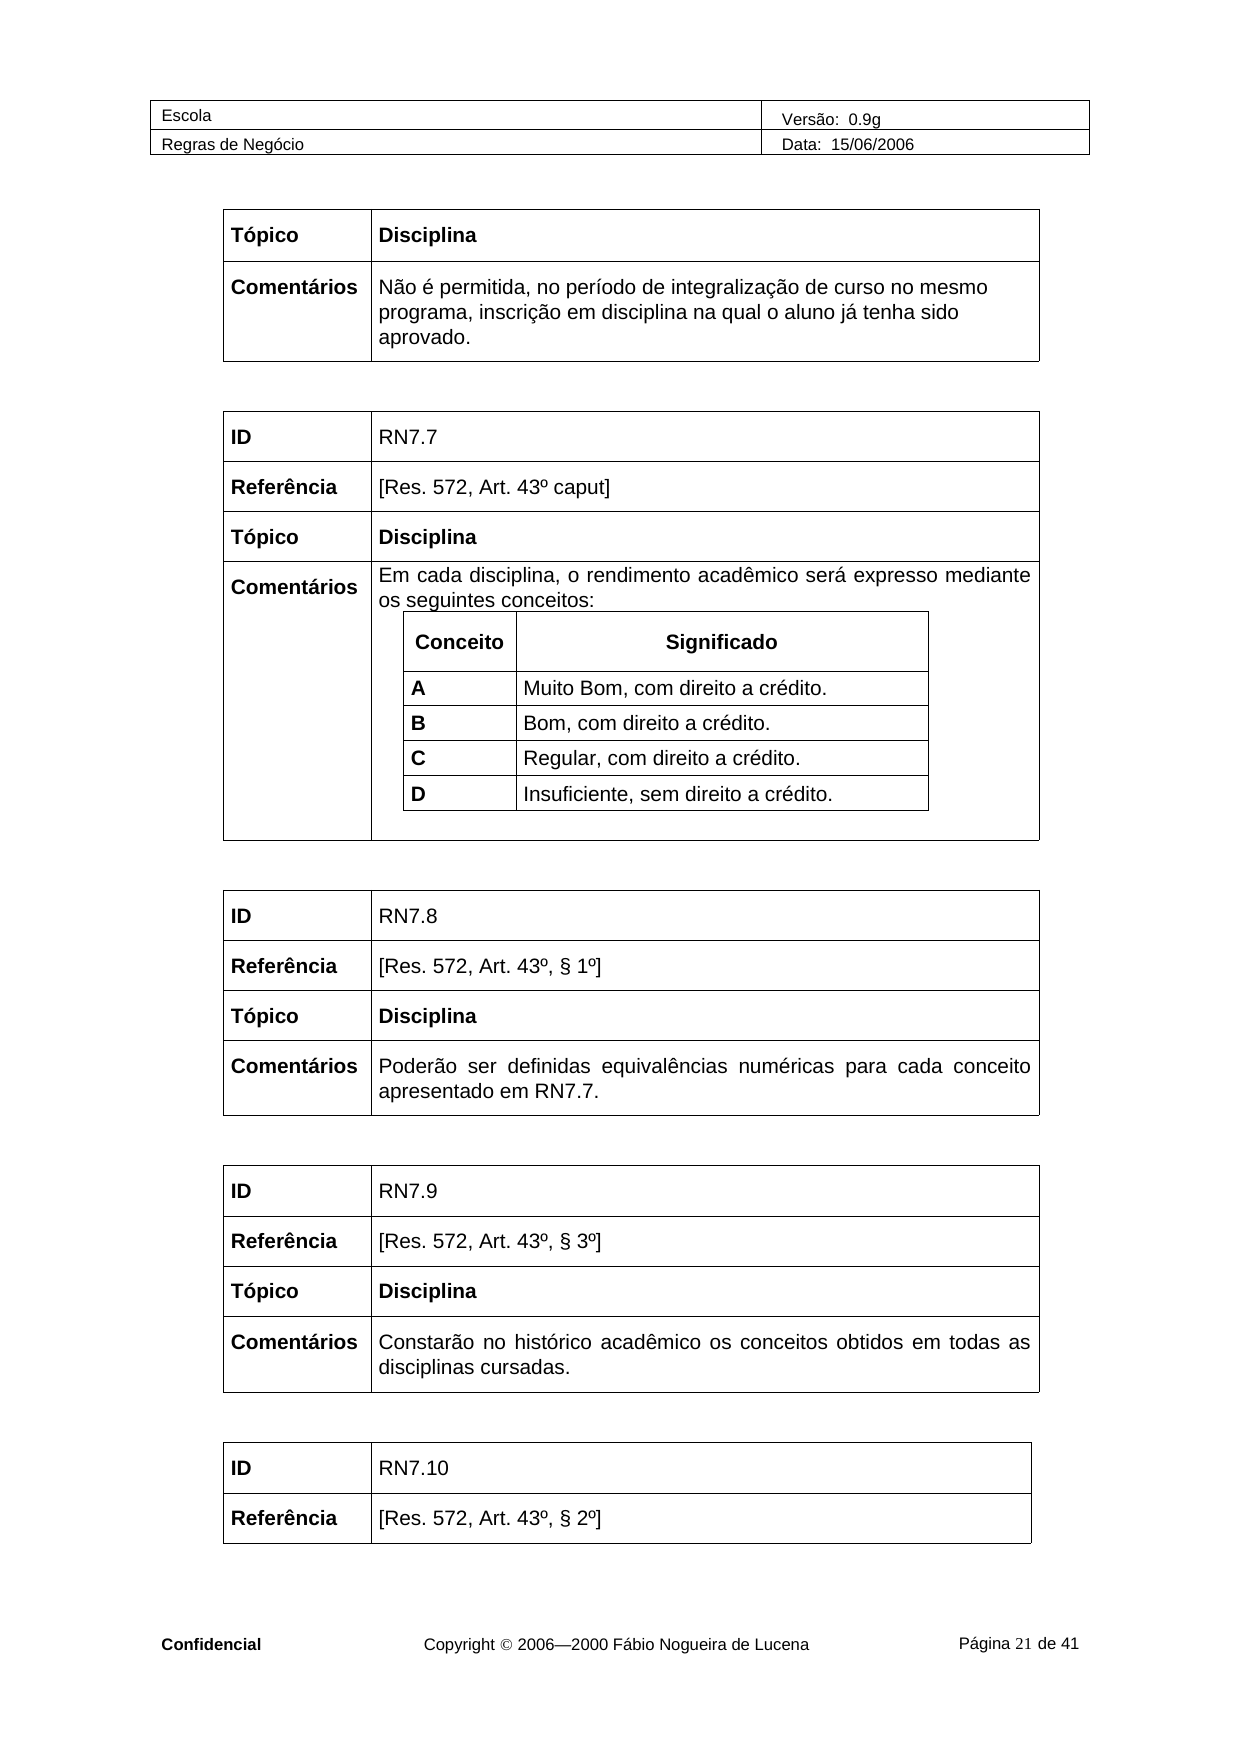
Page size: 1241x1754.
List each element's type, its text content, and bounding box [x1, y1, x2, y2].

table_header Conceito [404, 612, 516, 671]
table_cell Comentários [224, 1317, 371, 1392]
table_cell Tópico [224, 512, 371, 561]
table_header ID [224, 1166, 371, 1216]
table_cell Tópico [224, 210, 371, 261]
table_cell C [404, 741, 516, 775]
table_header RN7.8 [372, 891, 1039, 940]
table_cell D [404, 776, 516, 810]
table_cell Comentários [224, 262, 371, 361]
table_header ID [224, 1443, 371, 1492]
table_cell Tópico [224, 1267, 371, 1316]
table_cell [Res. 572, Art. 43º, § 3º] [372, 1217, 1039, 1266]
table_cell Tópico [224, 991, 371, 1040]
table_cell Em cada disciplina, o rendimento acadêmico será expresso mediante os seguintes conceitos: [372, 562, 1039, 840]
table_cell Comentários [224, 1041, 371, 1115]
table_cell Referência [224, 941, 371, 990]
table_cell Insuficiente, sem direito a crédito. [517, 776, 928, 810]
table_cell Referência [224, 462, 371, 511]
table_cell Disciplina [372, 991, 1039, 1040]
table_cell Poderão ser definidas equivalências numéricas para cada conceito apresentado em RN7.7. [372, 1041, 1039, 1115]
table_header Significado [517, 612, 928, 671]
table_cell B [404, 706, 516, 740]
table_cell [Res. 572, Art. 43º caput] [372, 462, 1039, 511]
table_cell Referência [224, 1217, 371, 1266]
table_cell Regular, com direito a crédito. [517, 741, 928, 775]
table_header RN7.9 [372, 1166, 1039, 1216]
table_cell [Res. 572, Art. 43º, § 2º] [372, 1494, 1031, 1543]
table_header ID [224, 891, 371, 940]
table_cell A [404, 672, 516, 705]
table_cell Disciplina [372, 210, 1039, 261]
table_cell Constarão no histórico acadêmico os conceitos obtidos em todas as disciplinas cursadas. [372, 1317, 1039, 1392]
table_cell [Res. 572, Art. 43º, § 1º] [372, 941, 1039, 990]
table_header RN7.7 [372, 412, 1039, 461]
table_cell Referência [224, 1494, 371, 1543]
table_cell Comentários [224, 562, 371, 840]
table_cell Muito Bom, com direito a crédito. [517, 672, 928, 705]
table_header RN7.10 [372, 1443, 1031, 1492]
table_header ID [224, 412, 371, 461]
table_cell Disciplina [372, 512, 1039, 561]
table_cell Não é permitida, no período de integralização de curso no mesmo programa, inscrição em disciplina na qual o aluno já tenha sido aprovado. [372, 262, 1039, 361]
table_cell Bom, com direito a crédito. [517, 706, 928, 740]
table_cell Disciplina [372, 1267, 1039, 1316]
